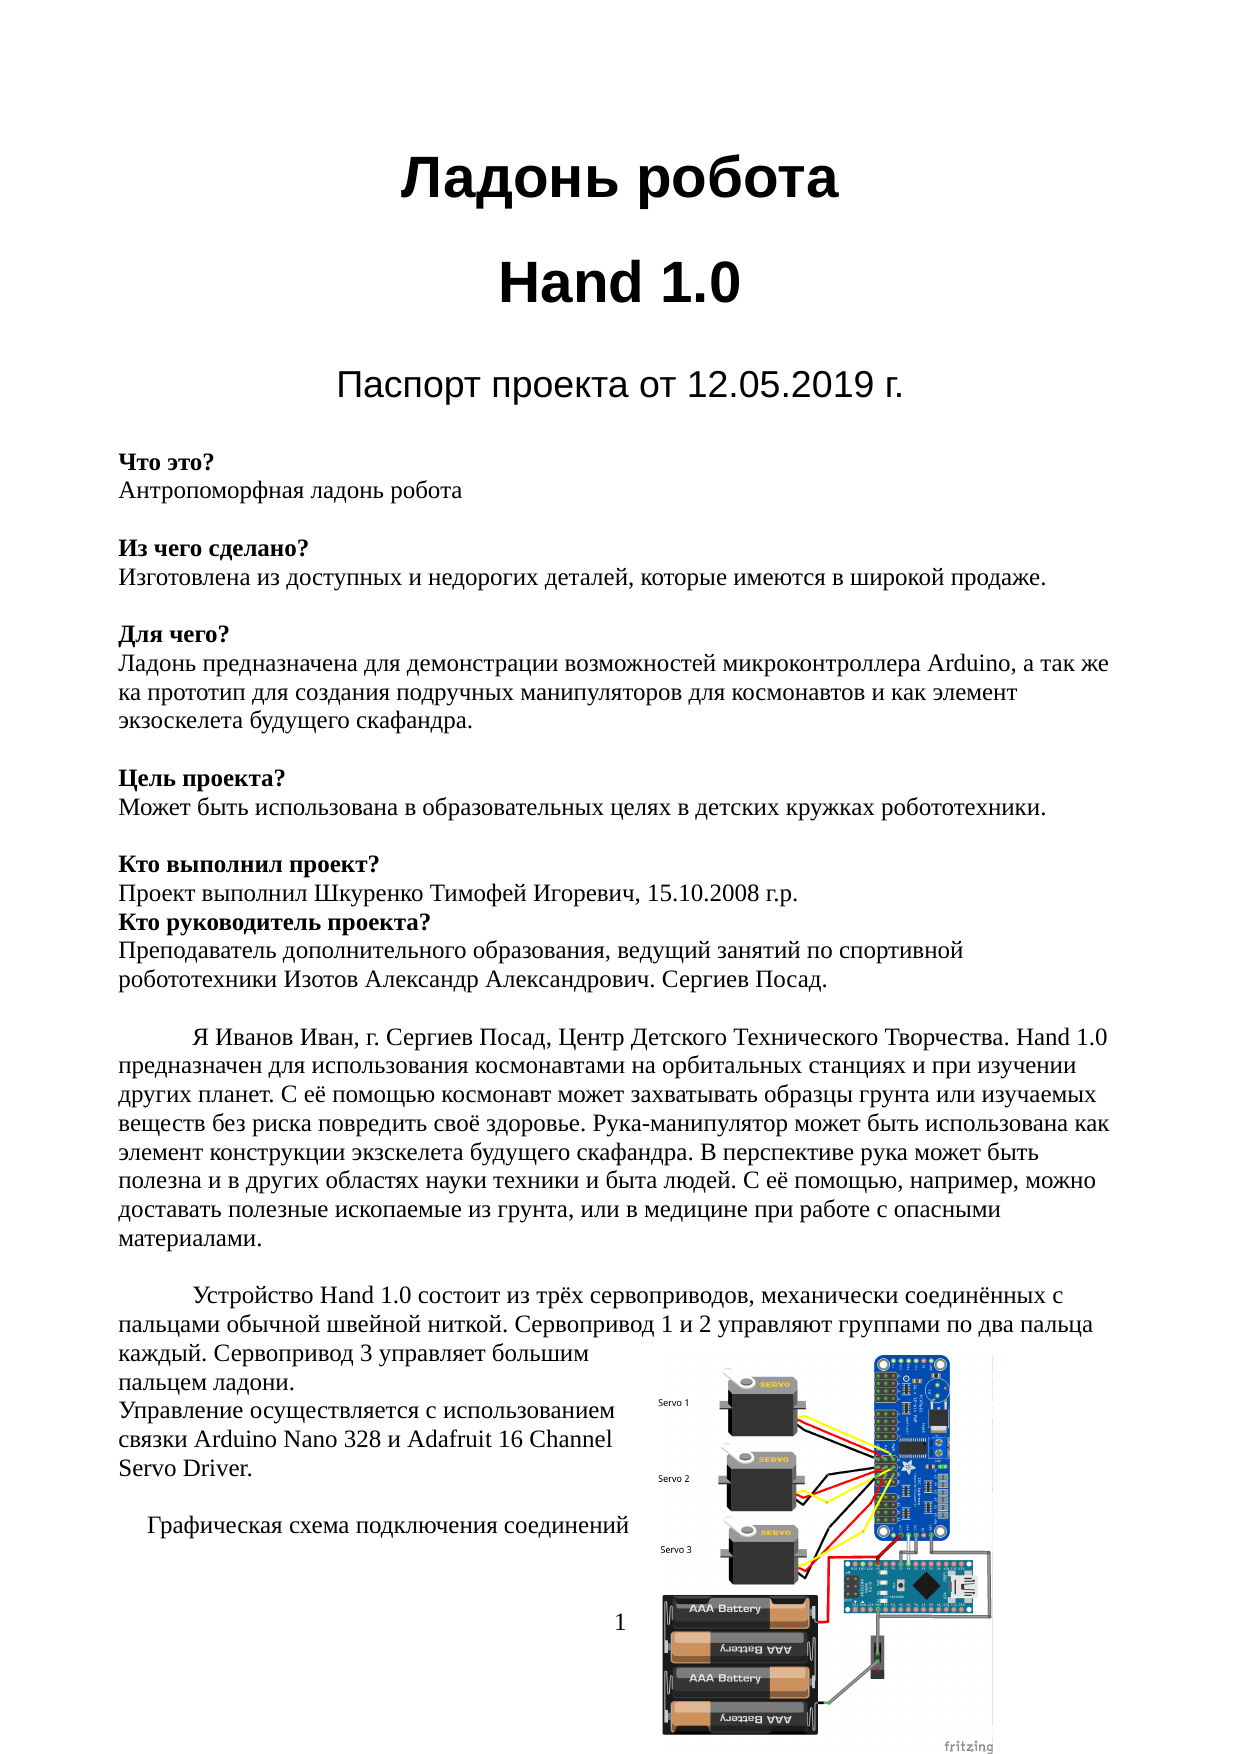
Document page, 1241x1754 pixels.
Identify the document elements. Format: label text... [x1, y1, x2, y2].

title Hand 1.0 [118, 248, 1122, 315]
text Кто руководитель проекта? [118, 907, 1122, 935]
text Ладонь предназначена для демонстрации возможностей микроконтроллера Arduino, а так же ка прототип для создания подручных манипуляторов для космонавтов и как элемент экзоскелета будущего скафандра. [118, 648, 1122, 734]
text Из чего сделано? [118, 533, 1122, 562]
text Управление осуществляется с использованием связки Arduino Nano 328 и Adafruit 16 Channel Servo Driver. [118, 1395, 658, 1482]
title Ладонь робота [118, 143, 1122, 210]
text [993, 1395, 1122, 1482]
text Что это? [118, 447, 1122, 475]
text Изготовлена из доступных и недорогих деталей, которые имеются в широкой продаже. [118, 562, 1122, 590]
picture [658, 1355, 993, 1754]
text Проект выполнил Шкуренко Тимофей Игоревич, 15.10.2008 г.р. [118, 878, 1122, 907]
text [993, 1510, 1122, 1539]
text Для чего? [118, 619, 1122, 648]
text Устройство Hand 1.0 состоит из трёх сервоприводов, механически соединённых с пальцами обычной швейной ниткой. Сервопривод 1 и 2 управляют группами по два пальца каждый. Сервопривод 3 управляет большим пальцем ладони. [118, 1280, 1122, 1395]
text Кто выполнил проект? [118, 849, 1122, 878]
text Графическая схема подключения соединений [118, 1510, 658, 1539]
text Может быть использована в образовательных целях в детских кружках робототехники. [118, 792, 1122, 820]
text Цель проекта? [118, 763, 1122, 792]
text Я Иванов Иван, г. Сергиев Посад, Центр Детского Технического Творчества. Hand 1.0 предназначен для использования космонавтами на орбитальных станциях и при изучении других планет. С её помощью космонавт может захватывать образцы грунта или изучаемых веществ без риска повредить своё здоровье. Рука-манипулятор может быть использована как элемент конструкции экзскелета будущего скафандра. В перспективе рука может быть полезна и в других областях науки техники и быта людей. С её помощью, например, можно доставать полезные ископаемые из грунта, или в медицине при работе с опасными материалами. [118, 1022, 1122, 1252]
text Преподаватель дополнительного образования, ведущий занятий по спортивной робототехники Изотов Александр Александрович. Сергиев Посад. [118, 935, 1122, 993]
text Антропоморфная ладонь робота [118, 475, 1122, 504]
subtitle Паспорт проекта от 12.05.2019 г. [118, 362, 1122, 405]
